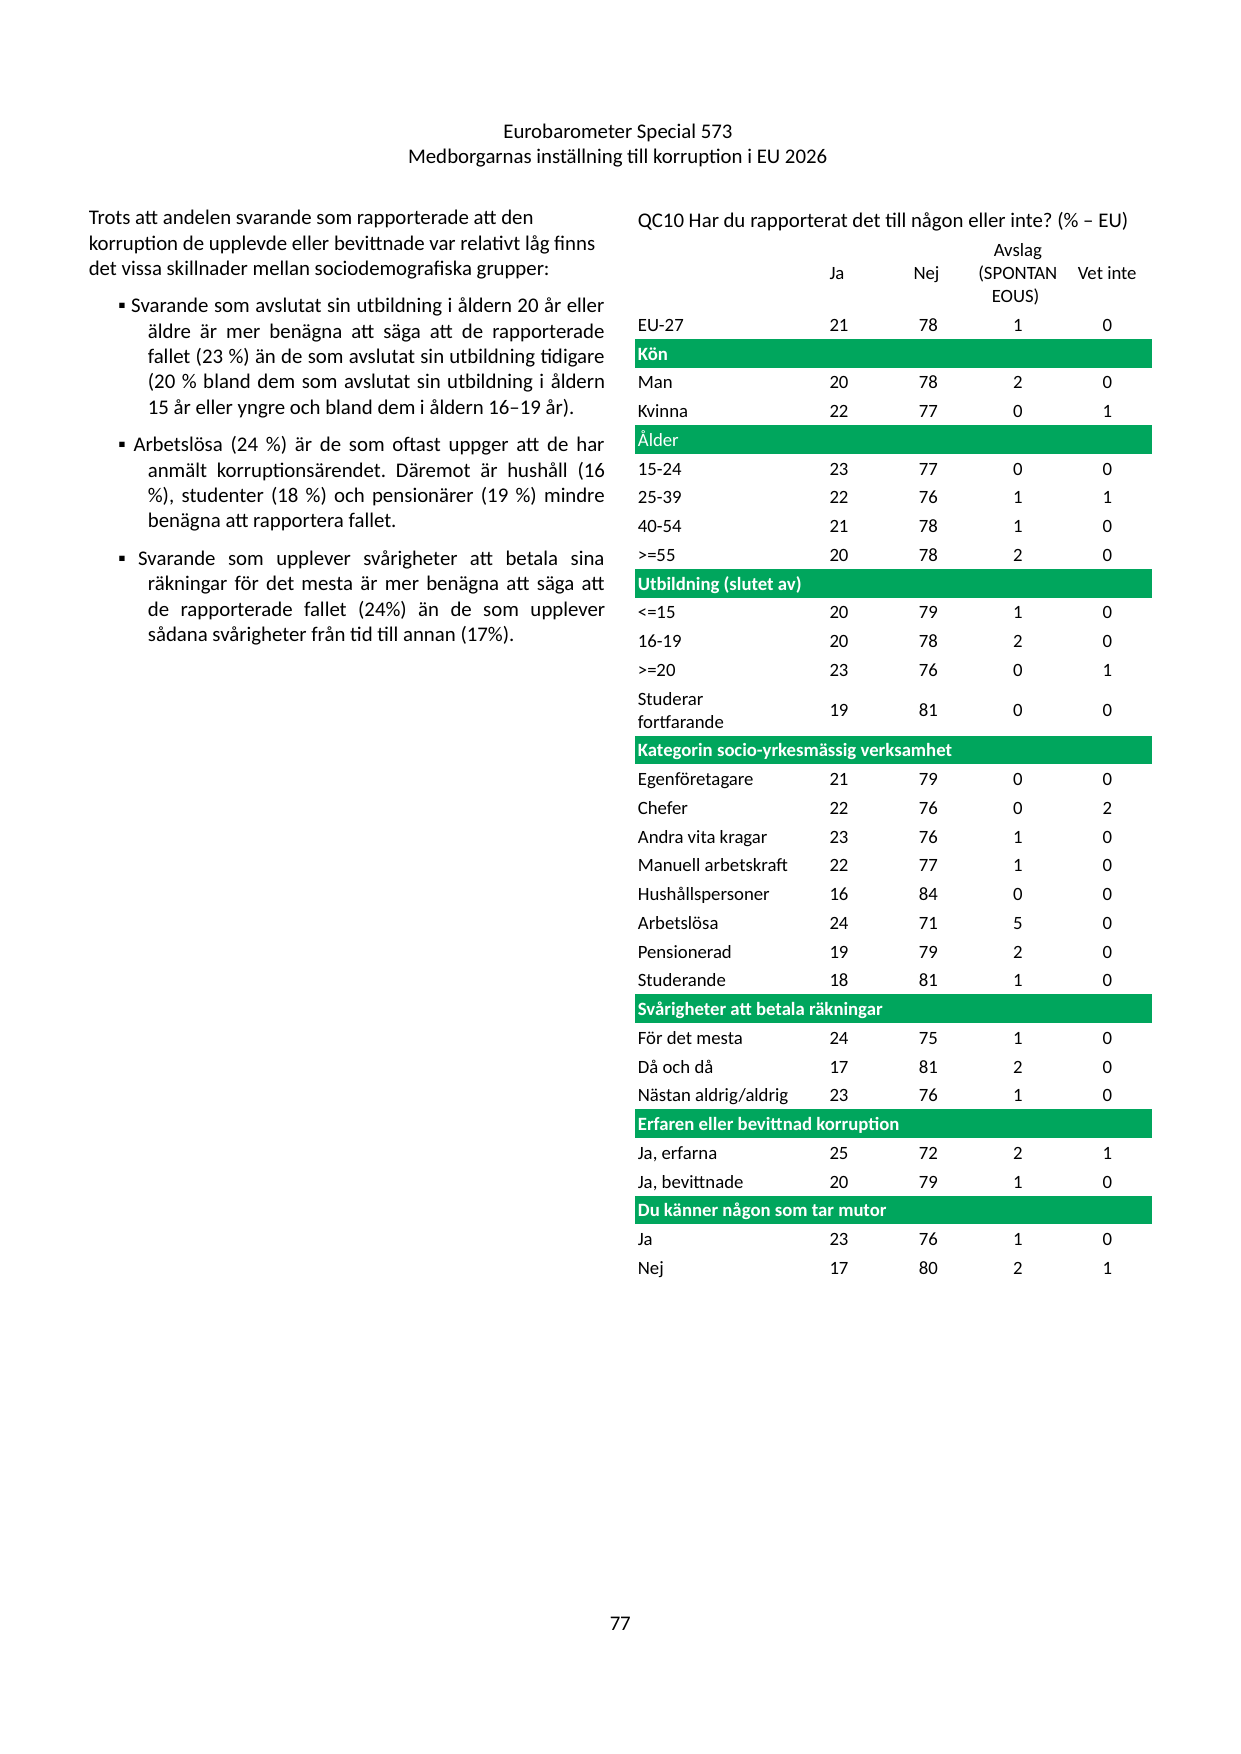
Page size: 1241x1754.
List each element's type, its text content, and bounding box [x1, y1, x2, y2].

table_cell 0 [1062, 1081, 1152, 1109]
table_cell 1 [973, 1224, 1062, 1253]
table_cell Då och då [635, 1052, 794, 1081]
table_cell 16-19 [635, 626, 794, 655]
table_cell 0 [973, 396, 1062, 425]
table_cell Nej [884, 236, 973, 310]
table_cell 2 [973, 540, 1062, 569]
table_cell 1 [973, 483, 1062, 511]
table_cell 79 [884, 598, 973, 626]
table_cell För det mesta [635, 1023, 794, 1052]
table_cell 0 [1062, 937, 1152, 966]
table_cell 76 [884, 793, 973, 822]
table_cell 0 [973, 793, 1062, 822]
table_cell 25-39 [635, 483, 794, 511]
table_cell Studerar fortfarande [635, 684, 794, 736]
table_cell Vet inte [1062, 236, 1152, 310]
text ▪ Svarande som avslutat sin utbildning i åldern 20 år eller äldre är mer benägna att säga att de rapporterade fallet (23 %) än de som avslutat sin utbildning tidigare (20 % bland dem som avslutat sin utbildning i åldern 15 år eller yngre och bland dem i åldern 16–19 år). [118, 292, 605, 419]
table_cell 81 [884, 966, 973, 994]
table_cell 80 [884, 1253, 973, 1282]
table_cell 21 [794, 511, 883, 540]
table_cell 19 [794, 684, 883, 736]
table_cell 17 [794, 1253, 883, 1282]
table_cell Man [635, 368, 794, 396]
table_cell 0 [1062, 908, 1152, 937]
table_cell 17 [794, 1052, 883, 1081]
table_cell 0 [1062, 1023, 1152, 1052]
text Trots att andelen svarande som rapporterade att den korruption de upplevde eller bevittnade var relativt låg finns det vissa skillnader mellan sociodemografiska grupper: [88, 204, 605, 281]
table_cell Nästan aldrig/aldrig [635, 1081, 794, 1109]
table_cell 1 [973, 822, 1062, 851]
table_cell Kategorin socio-yrkesmässig verksamhet [635, 736, 1152, 764]
table_cell 24 [794, 1023, 883, 1052]
table_cell 1 [1062, 483, 1152, 511]
table_cell 23 [794, 1081, 883, 1109]
table_cell 22 [794, 793, 883, 822]
table_cell Egenföretagare [635, 764, 794, 793]
table_cell Ja, erfarna [635, 1138, 794, 1167]
table_cell Utbildning (slutet av) [635, 569, 1152, 598]
table_cell 71 [884, 908, 973, 937]
table_cell 79 [884, 937, 973, 966]
table_cell 78 [884, 540, 973, 569]
table_cell 78 [884, 511, 973, 540]
table_cell Ålder [635, 425, 1152, 454]
table_cell 76 [884, 655, 973, 684]
table_cell 76 [884, 1081, 973, 1109]
table_cell Pensionerad [635, 937, 794, 966]
table_cell 0 [1062, 454, 1152, 483]
table_cell 0 [973, 655, 1062, 684]
table_cell 0 [1062, 684, 1152, 736]
table_cell 1 [1062, 655, 1152, 684]
table_cell 20 [794, 540, 883, 569]
table_cell 0 [973, 684, 1062, 736]
table_cell 0 [973, 879, 1062, 908]
table_cell 72 [884, 1138, 973, 1167]
table_cell 40-54 [635, 511, 794, 540]
table_cell 15-24 [635, 454, 794, 483]
table_cell 19 [794, 937, 883, 966]
table_cell Arbetslösa [635, 908, 794, 937]
table_cell Nej [635, 1253, 794, 1282]
table_cell 21 [794, 764, 883, 793]
table_cell 5 [973, 908, 1062, 937]
table_cell 1 [1062, 396, 1152, 425]
table_cell 79 [884, 1167, 973, 1196]
table_cell 77 [884, 851, 973, 879]
table_cell 2 [973, 626, 1062, 655]
table_cell 0 [1062, 966, 1152, 994]
table_cell 0 [1062, 626, 1152, 655]
table_cell 84 [884, 879, 973, 908]
text ▪ Svarande som upplever svårigheter att betala sina räkningar för det mesta är mer benägna att säga att de rapporterade fallet (24%) än de som upplever sådana svårigheter från tid till annan (17%). [118, 545, 605, 647]
table_cell 1 [973, 851, 1062, 879]
table_cell 0 [1062, 879, 1152, 908]
table_cell 20 [794, 598, 883, 626]
table_cell Manuell arbetskraft [635, 851, 794, 879]
table_cell 75 [884, 1023, 973, 1052]
table_cell 2 [973, 368, 1062, 396]
table_cell Erfaren eller bevittnad korruption [635, 1109, 1152, 1138]
table_cell 16 [794, 879, 883, 908]
table_cell 1 [1062, 1138, 1152, 1167]
table_cell 20 [794, 368, 883, 396]
table_cell 1 [1062, 1253, 1152, 1282]
table_cell 81 [884, 684, 973, 736]
table_cell 23 [794, 1224, 883, 1253]
table_cell 2 [973, 1253, 1062, 1282]
table_cell 1 [973, 1167, 1062, 1196]
table_cell 0 [973, 764, 1062, 793]
table_cell [635, 236, 794, 310]
table_cell Svårigheter att betala räkningar [635, 994, 1152, 1023]
table_cell 0 [1062, 1224, 1152, 1253]
table_cell EU-27 [635, 310, 794, 339]
table_cell Kvinna [635, 396, 794, 425]
table_cell Ja [794, 236, 883, 310]
table_cell 0 [1062, 1052, 1152, 1081]
table_cell <=15 [635, 598, 794, 626]
table_cell >=20 [635, 655, 794, 684]
table_cell 1 [973, 966, 1062, 994]
table_cell 1 [973, 1081, 1062, 1109]
text ▪ Arbetslösa (24 %) är de som oftast uppger att de har anmält korruptionsärendet. Däremot är hushåll (16 %), studenter (18 %) och pensionärer (19 %) mindre benägna att rapportera fallet. [118, 431, 605, 533]
table_cell 2 [973, 1052, 1062, 1081]
table_cell 24 [794, 908, 883, 937]
table_cell 20 [794, 626, 883, 655]
table_cell 1 [973, 598, 1062, 626]
table_cell 0 [1062, 511, 1152, 540]
table_cell 22 [794, 396, 883, 425]
table_cell 78 [884, 626, 973, 655]
table_cell Du känner någon som tar mutor [635, 1196, 1152, 1224]
table_cell 23 [794, 655, 883, 684]
table_cell 77 [884, 396, 973, 425]
table_cell 76 [884, 483, 973, 511]
table_cell Avslag (SPONTANEOUS) [973, 236, 1062, 310]
table_cell 0 [973, 454, 1062, 483]
table_cell 2 [1062, 793, 1152, 822]
table_cell 79 [884, 764, 973, 793]
table_cell 0 [1062, 598, 1152, 626]
table_cell 0 [1062, 310, 1152, 339]
table_cell Kön [635, 339, 1152, 368]
table_cell Ja, bevittnade [635, 1167, 794, 1196]
table_cell 0 [1062, 851, 1152, 879]
table_cell 76 [884, 1224, 973, 1253]
table_cell 78 [884, 310, 973, 339]
table_cell 22 [794, 851, 883, 879]
table_cell 0 [1062, 822, 1152, 851]
table_cell Ja [635, 1224, 794, 1253]
table_cell 0 [1062, 368, 1152, 396]
table_cell 25 [794, 1138, 883, 1167]
table_cell 76 [884, 822, 973, 851]
table_cell 2 [973, 1138, 1062, 1167]
table_cell 18 [794, 966, 883, 994]
table_cell Hushållspersoner [635, 879, 794, 908]
table_cell 77 [884, 454, 973, 483]
table_cell 0 [1062, 764, 1152, 793]
table_cell 2 [973, 937, 1062, 966]
table_cell Chefer [635, 793, 794, 822]
table_cell 20 [794, 1167, 883, 1196]
table_cell 0 [1062, 540, 1152, 569]
table_cell 81 [884, 1052, 973, 1081]
table_cell >=55 [635, 540, 794, 569]
table_header QC10 Har du rapporterat det till någon eller inte? (% – EU) [635, 204, 1152, 236]
table_cell Studerande [635, 966, 794, 994]
table_cell 78 [884, 368, 973, 396]
table_cell 22 [794, 483, 883, 511]
table_cell 21 [794, 310, 883, 339]
table_cell 1 [973, 1023, 1062, 1052]
table_cell 23 [794, 822, 883, 851]
table_cell 0 [1062, 1167, 1152, 1196]
table_cell 1 [973, 511, 1062, 540]
table_cell 23 [794, 454, 883, 483]
table_cell 1 [973, 310, 1062, 339]
table_cell Andra vita kragar [635, 822, 794, 851]
